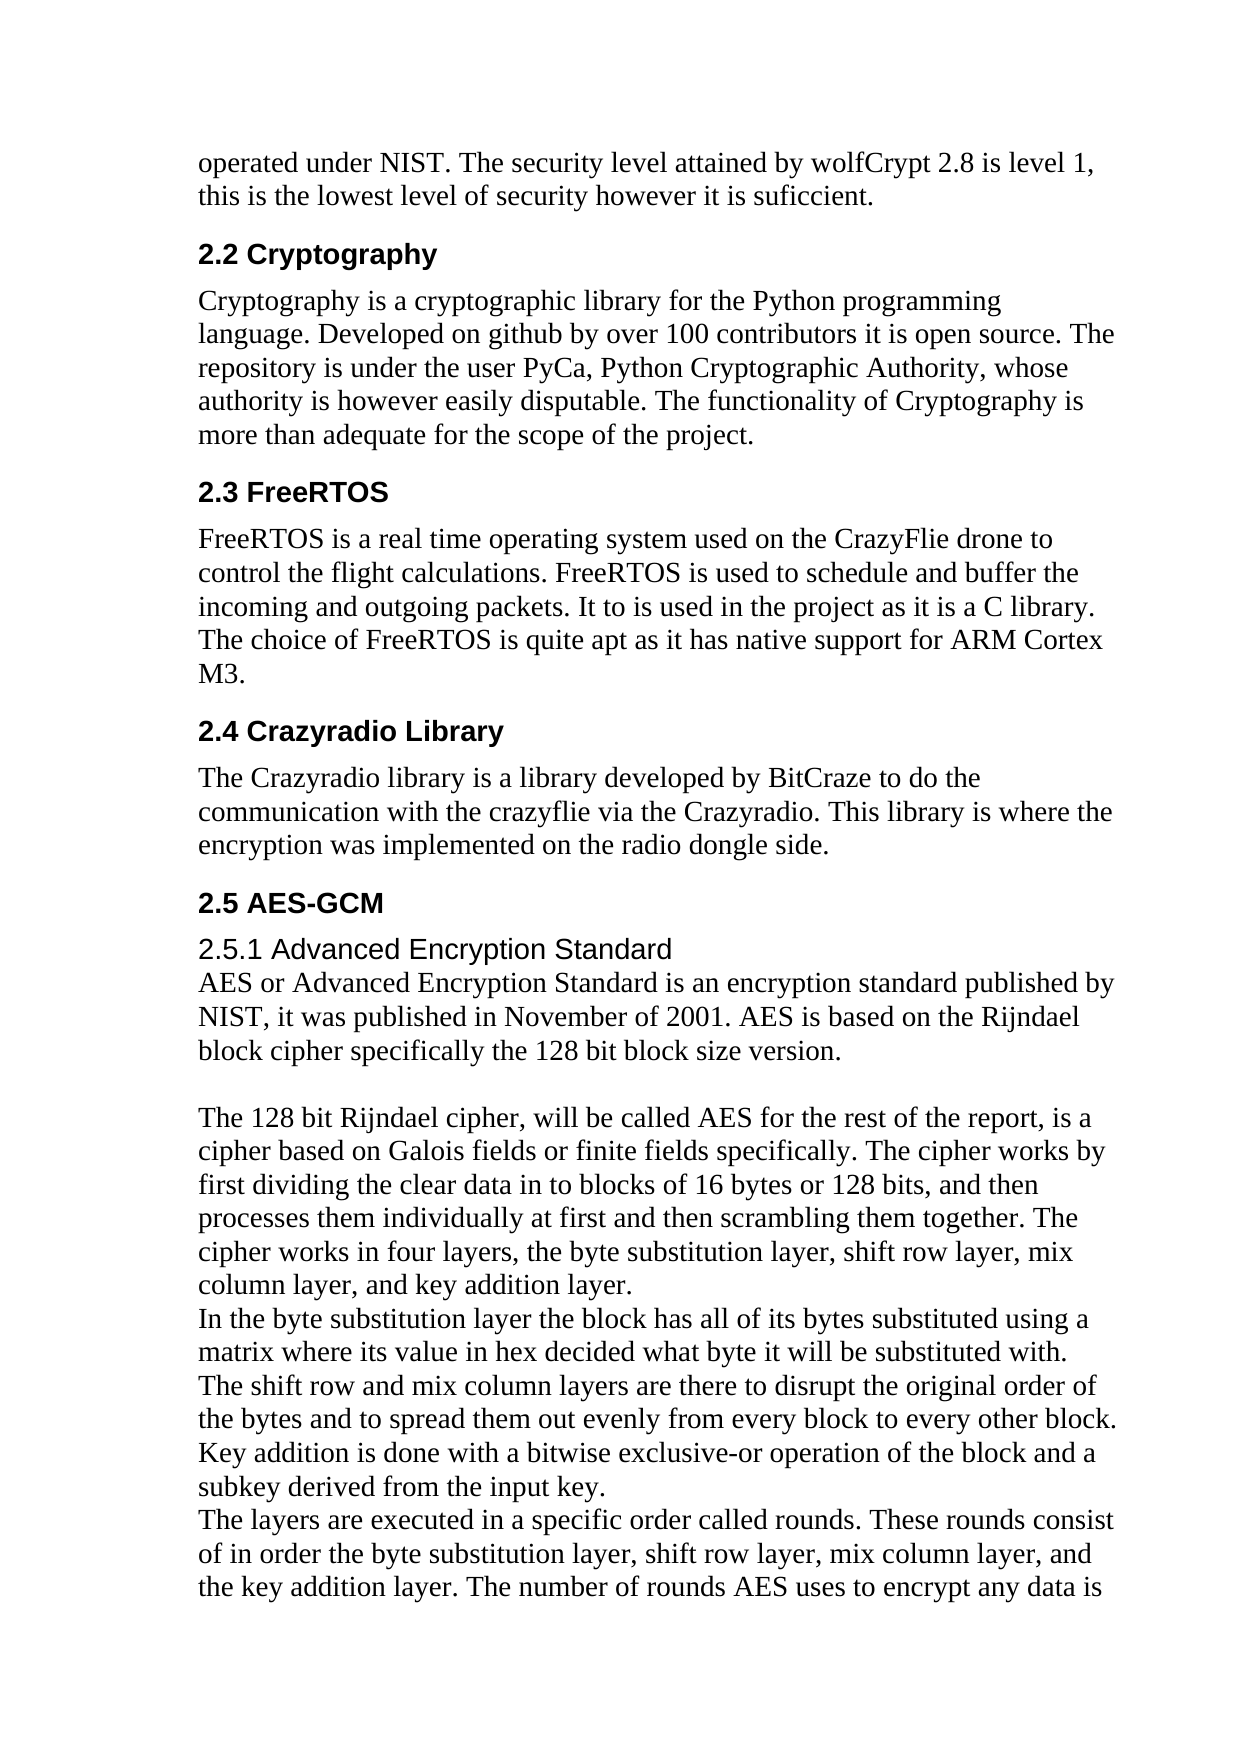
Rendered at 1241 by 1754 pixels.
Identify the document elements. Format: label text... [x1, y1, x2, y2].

text AES or Advanced Encryption Standard is an encryption standard published by NIST, it was published in November of 2001. AES is based on the Rijndael block cipher specifically the 128 bit block size version. [198, 966, 1119, 1066]
text FreeRTOS is a real time operating system used on the CrazyFlie drone to control the flight calculations. FreeRTOS is used to schedule and buffer the incoming and outgoing packets. It to is used in the project as it is a C library. The choice of FreeRTOS is quite apt as it has native support for ARM Cortex M3. [198, 522, 1119, 689]
text Cryptography is a cryptographic library for the Python programming language. Developed on github by over 100 contributors it is open source. The repository is under the user PyCa, Python Cryptographic Authority, whose authority is however easily disputable. The functionality of Cryptography is more than adequate for the scope of the project. [198, 283, 1119, 451]
subtitle Cryptography [198, 237, 1119, 270]
text The shift row and mix column layers are there to disrupt the original order of the bytes and to spread them out evenly from every block to every other block. [198, 1368, 1119, 1435]
text In the byte substitution layer the block has all of its bytes substituted using a matrix where its value in hex decided what byte it will be substituted with. [198, 1301, 1119, 1368]
subtitle Crazyradio Library [198, 714, 1119, 748]
subtitle AES-GCM [198, 886, 1119, 919]
text The Crazyradio library is a library developed by BitCraze to do the communication with the crazyflie via the Crazyradio. This library is where the encryption was implemented on the radio dongle side. [198, 760, 1119, 861]
text The 128 bit Rijndael cipher, will be called AES for the rest of the report, is a cipher based on Galois fields or finite fields specifically. The cipher works by first dividing the clear data in to blocks of 16 bytes or 128 bits, and then processes them individually at first and then scrambling them together. The cipher works in four layers, the byte substitution layer, shift row layer, mix column layer, and key addition layer. [198, 1100, 1119, 1301]
subtitle FreeRTOS [198, 476, 1119, 509]
text Key addition is done with a bitwise exclusive-or operation of the block and a subkey derived from the input key. [198, 1435, 1119, 1502]
text operated under NIST. The security level attained by wolfCrypt 2.8 is level 1, this is the lowest level of security however it is suficcient. [198, 145, 1119, 212]
text The layers are executed in a specific order called rounds. These rounds consist of in order the byte substitution layer, shift row layer, mix column layer, and the key addition layer. The number of rounds AES uses to encrypt any data is [198, 1502, 1119, 1603]
subtitle Advanced Encryption Standard [198, 932, 1119, 966]
